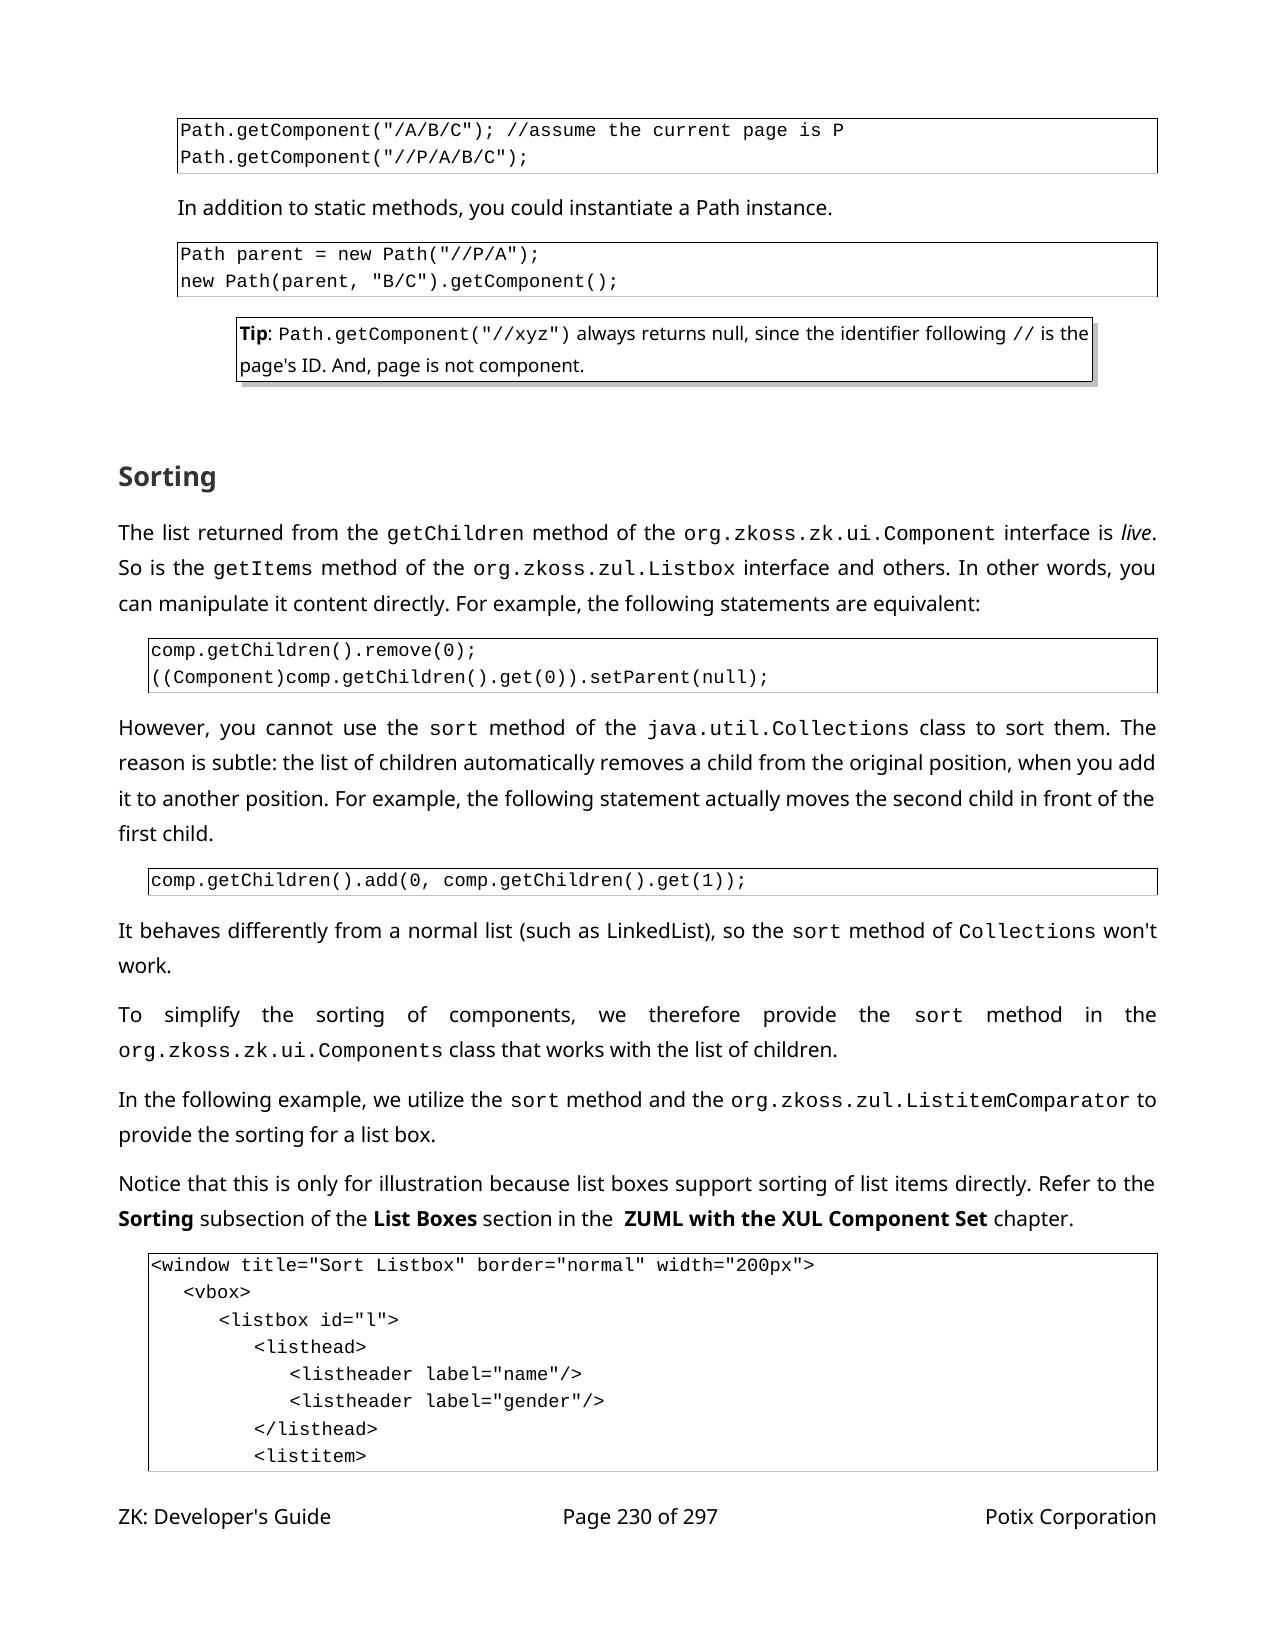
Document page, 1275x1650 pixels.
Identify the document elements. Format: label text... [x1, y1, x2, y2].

text In the following example, we utilize the sort method and the org.zkoss.zul.ListitemComparator to provide the sorting for a list box. [118, 1085, 1157, 1148]
text <listhead> [149, 1335, 1157, 1359]
text Notice that this is only for illustration because list boxes support sorting of list items directly. Refer to the Sorting subsection of the List Boxes section in the ZUML with the XUL Component Set chapter. [118, 1169, 1157, 1233]
text <listheader label="gender"/> [149, 1389, 1157, 1413]
text The list returned from the getChildren method of the org.zkoss.zk.ui.Component interface is live. So is the getItems method of the org.zkoss.zul.Listbox interface and others. In other words, you can manipulate it content directly. For example, the following statements are equivalent: [118, 518, 1157, 617]
text <listheader label="name"/> [149, 1362, 1157, 1386]
text Path.getComponent("/A/B/C"); //assume the current page is P [178, 119, 1157, 142]
text new Path(parent, "B/C").getComponent(); [178, 269, 1157, 296]
text comp.getChildren().remove(0); [149, 639, 1157, 662]
subtitle Sorting [118, 458, 1157, 494]
text ((Component)comp.getChildren().get(0)).setParent(null); [149, 665, 1157, 692]
text <listitem> [149, 1443, 1157, 1471]
text comp.getChildren().add(0, comp.getChildren().get(1)); [149, 869, 1157, 895]
text It behaves differently from a normal list (such as LinkedList), so the sort method of Collections won't work. [118, 916, 1157, 979]
text <listbox id="l"> [149, 1308, 1157, 1332]
text To simplify the sorting of components, we therefore provide the sort method in the org.zkoss.zk.ui.Components class that works with the list of children. [118, 1000, 1157, 1064]
text Path parent = new Path("//P/A"); [178, 243, 1157, 266]
text However, you cannot use the sort method of the java.util.Collections class to sort them. The reason is subtle: the list of children automatically removes a child from the original position, when you add it to another position. For example, the following statement actually moves the second child in front of the first child. [118, 713, 1157, 847]
text <vbox> [149, 1280, 1157, 1305]
text In addition to static methods, you could instantiate a Path instance. [177, 193, 1157, 221]
text <window title="Sort Listbox" border="normal" width="200px"> [149, 1254, 1157, 1277]
text Tip: Path.getComponent("//xyz") always returns null, since the identifier following // is the page's ID. And, page is not component. [237, 318, 1092, 381]
text Path.getComponent("//P/A/B/C"); [178, 145, 1157, 173]
text </listhead> [149, 1416, 1157, 1441]
